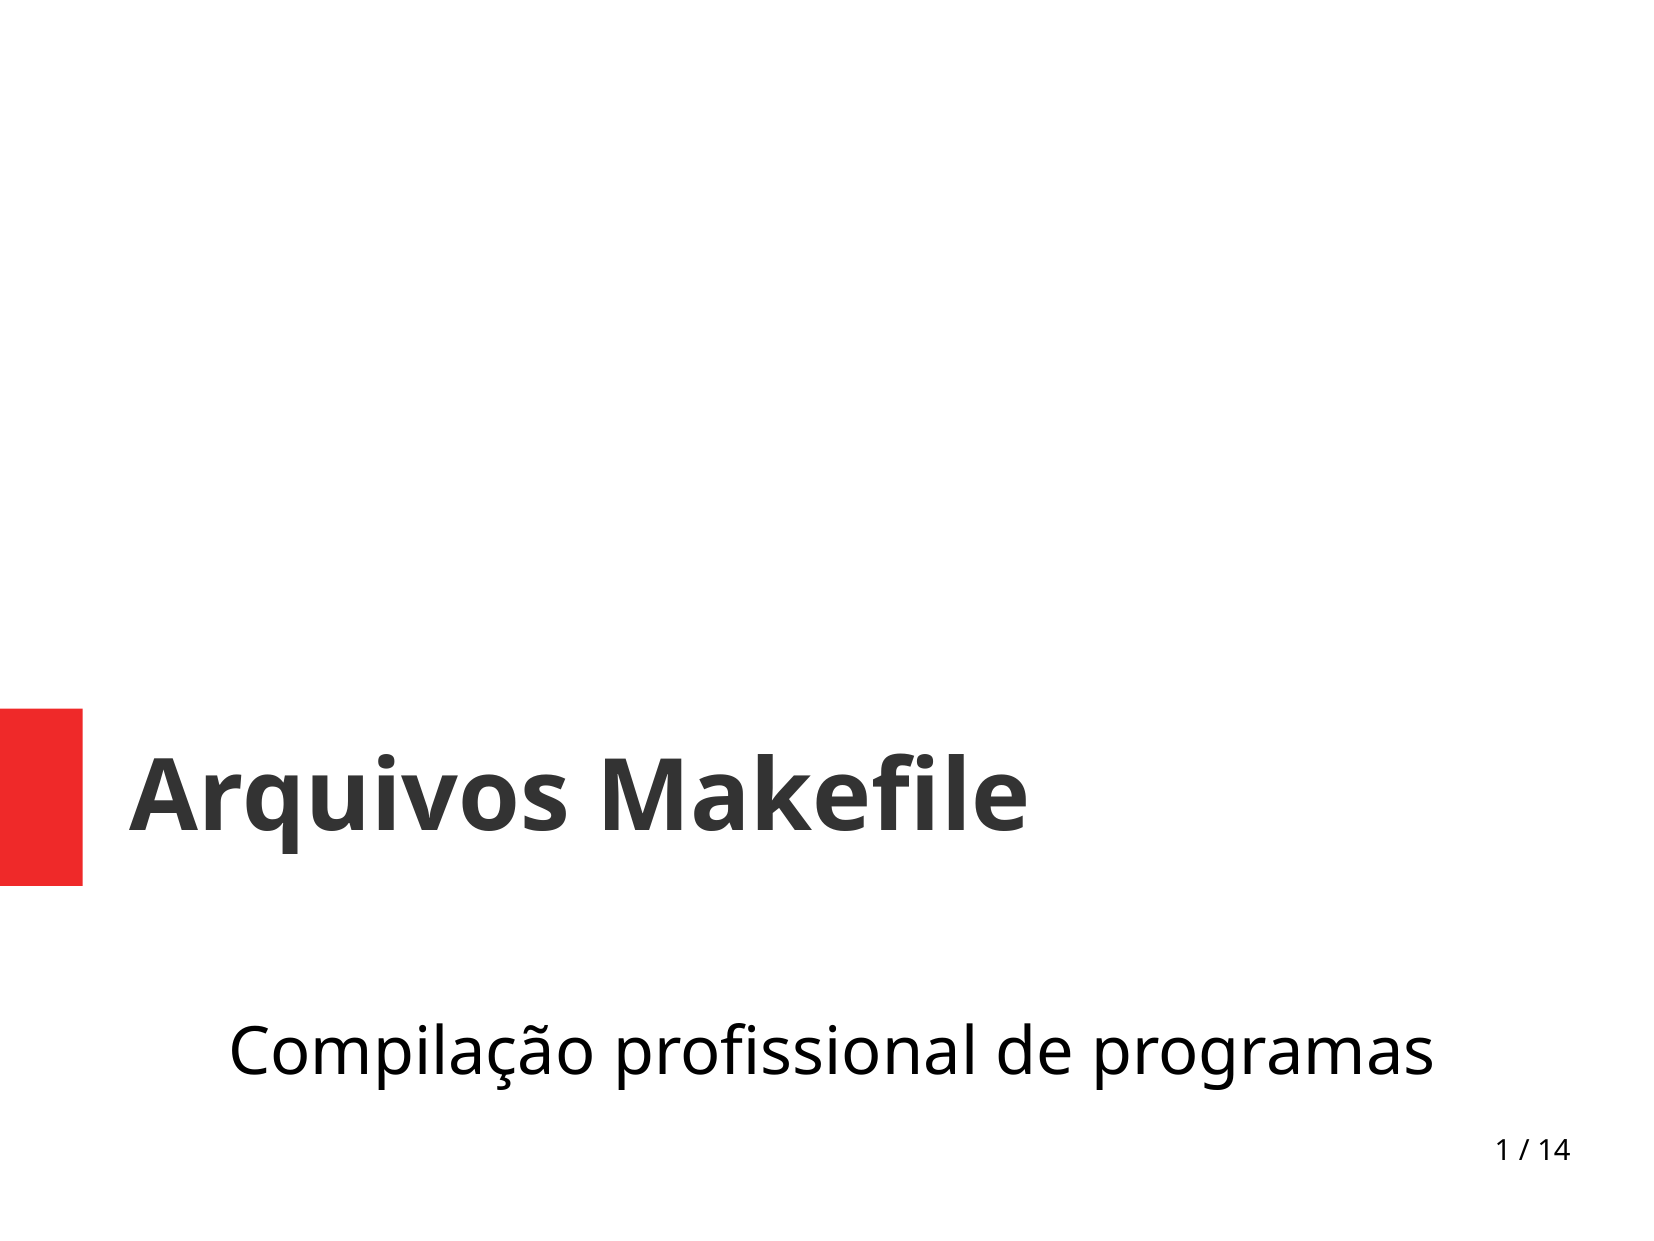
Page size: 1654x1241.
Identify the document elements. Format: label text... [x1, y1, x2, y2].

subtitle Compilação profissional de programas [129, 968, 1536, 1130]
title Arquivos Makefile [129, 673, 1536, 910]
